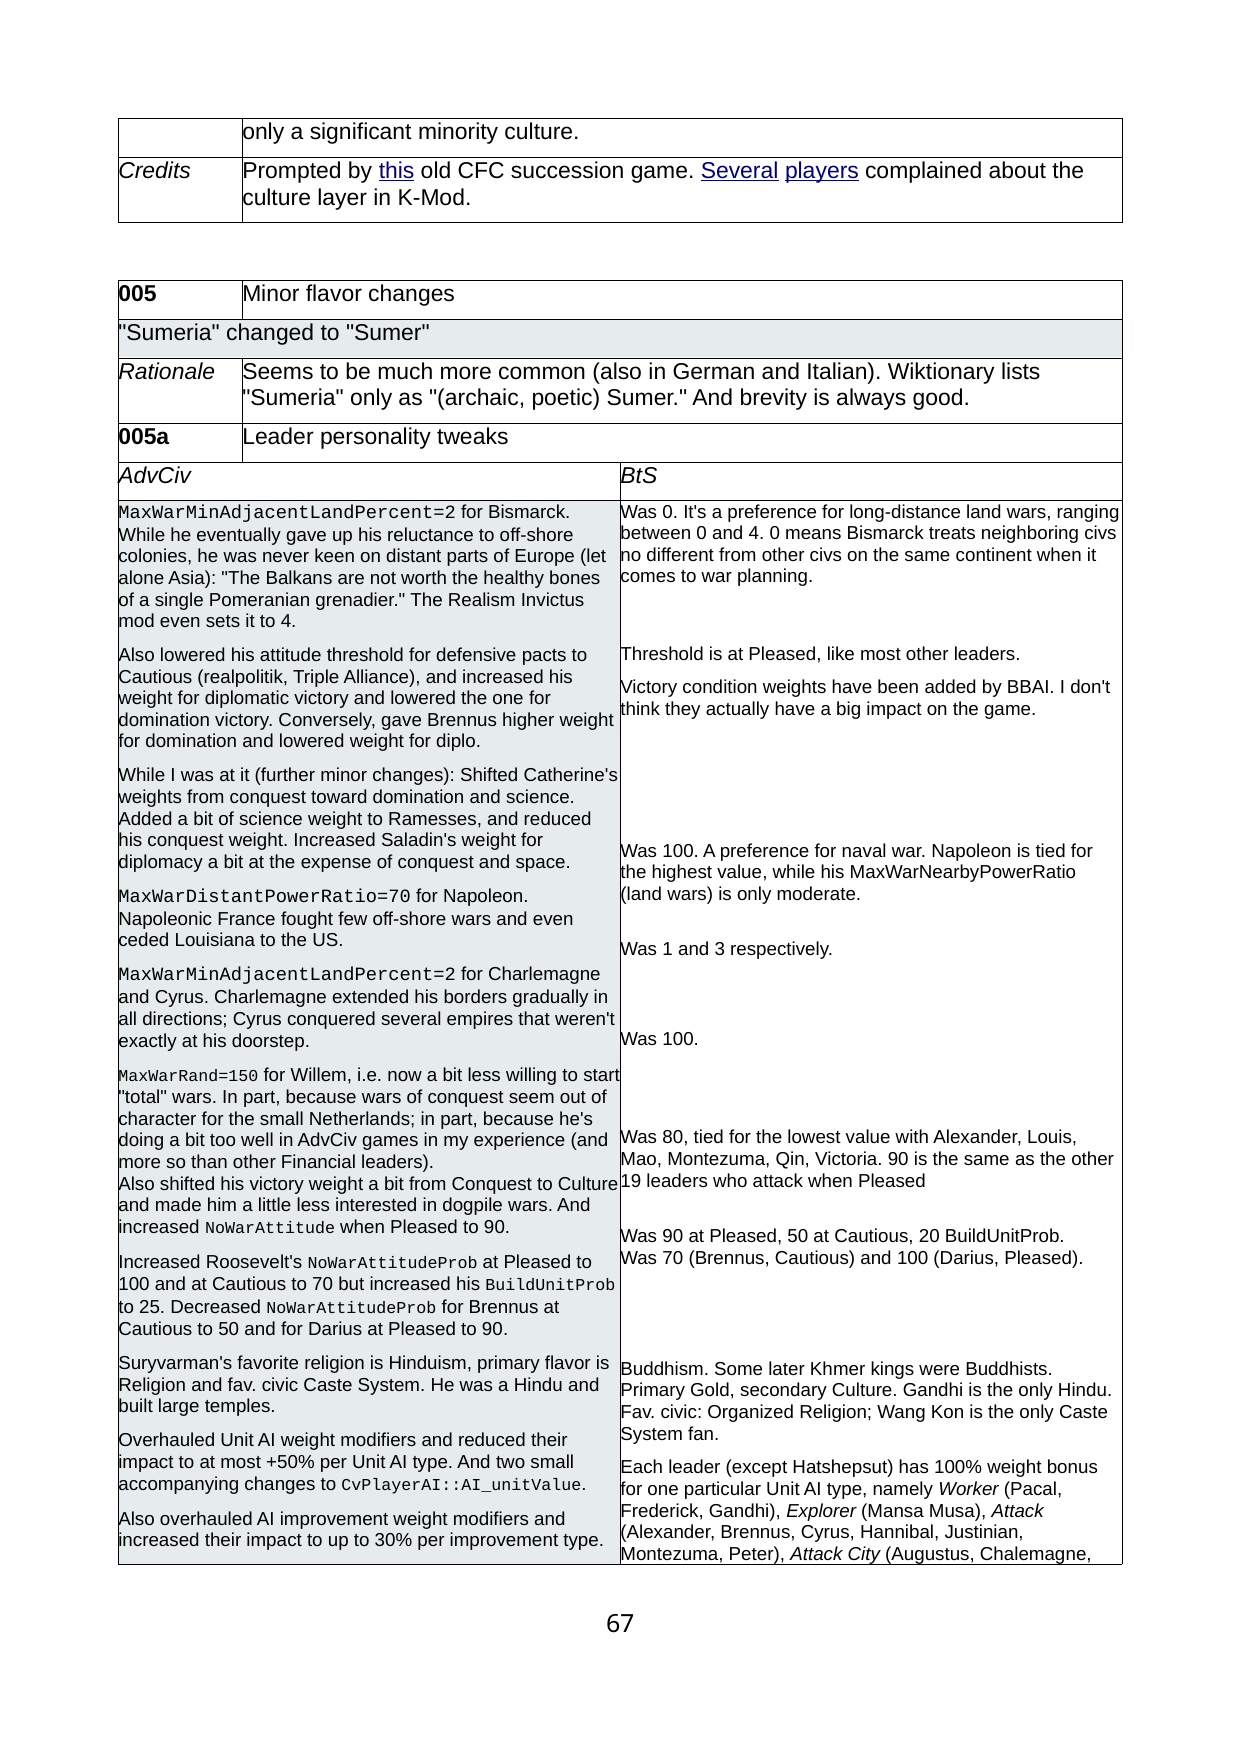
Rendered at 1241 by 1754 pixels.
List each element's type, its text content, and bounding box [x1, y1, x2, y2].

table_cell Prompted by this old CFC succession game. Several players complained about the culture layer in K-Mod. [243, 158, 1122, 222]
table_header Minor flavor changes [243, 281, 1122, 319]
table_cell 005a [119, 424, 242, 462]
table_cell AdvCiv [119, 463, 620, 500]
table_cell only a significant minority culture. [243, 119, 1122, 157]
table_cell "Sumeria" changed to "Sumer" [119, 320, 1122, 357]
table_cell [119, 119, 242, 157]
table_cell Was 0. It's a preference for long-distance land wars, ranging between 0 and 4. 0 means Bismarck treats neighboring civs no different from other civs on the same continent when it comes to war planning. Threshold is at Pleased, like most other leaders. Victory condition weights have been added by BBAI. I don't think they actually have a big impact on the game. Was 100. A preference for naval war. Napoleon is tied for the highest value, while his MaxWarNearbyPowerRatio (land wars) is only moderate. Was 1 and 3 respectively. Was 100. Was 80, tied for the lowest value with Alexander, Louis, Mao, Montezuma, Qin, Victoria. 90 is the same as the other 19 leaders who attack when Pleased Was 90 at Pleased, 50 at Cautious, 20 BuildUnitProb. Was 70 (Brennus, Cautious) and 100 (Darius, Pleased). Buddhism. Some later Khmer kings were Buddhists. Primary Gold, secondary Culture. Gandhi is the only Hindu. Fav. civic: Organized Religion; Wang Kon is the only Caste System fan. Each leader (except Hatshepsut) has 100% weight bonus for one particular Unit AI type, namely Worker (Pacal, Frederick, Gandhi), Explorer (Mansa Musa), Attack (Alexander, Brennus, Cyrus, Hannibal, Justinian, Montezuma, Peter), Attack City (Augustus, Chalemagne, [621, 501, 1122, 1564]
table_cell Rationale [119, 359, 242, 423]
table_cell Leader personality tweaks [243, 424, 1122, 462]
table_cell BtS [621, 463, 1122, 500]
table_cell Seems to be much more common (also in German and Italian). Wiktionary lists "Sumeria" only as "(archaic, poetic) Sumer." And brevity is always good. [243, 359, 1122, 423]
table_header 005 [119, 281, 242, 319]
table_cell Credits [119, 158, 242, 222]
table_cell MaxWarMinAdjacentLandPercent=2 for Bismarck. While he eventually gave up his reluctance to off-shore colonies, he was never keen on distant parts of Europe (let alone Asia): "The Balkans are not worth the healthy bones of a single Pomeranian grenadier." The Realism Invictus mod even sets it to 4. Also lowered his attitude threshold for defensive pacts to Cautious (realpolitik, Triple Alliance), and increased his weight for diplomatic victory and lowered the one for domination victory. Conversely, gave Brennus higher weight for domination and lowered weight for diplo. While I was at it (further minor changes): Shifted Catherine's weights from conquest toward domination and science. Added a bit of science weight to Ramesses, and reduced his conquest weight. Increased Saladin's weight for diplomacy a bit at the expense of conquest and space. MaxWarDistantPowerRatio=70 for Napoleon. Napoleonic France fought few off-shore wars and even ceded Louisiana to the US. MaxWarMinAdjacentLandPercent=2 for Charlemagne and Cyrus. Charlemagne extended his borders gradually in all directions; Cyrus conquered several empires that weren't exactly at his doorstep. MaxWarRand=150 for Willem, i.e. now a bit less willing to start "total" wars. In part, because wars of conquest seem out of character for the small Netherlands; in part, because he's doing a bit too well in AdvCiv games in my experience (and more so than other Financial leaders). Also shifted his victory weight a bit from Conquest to Culture and made him a little less interested in dogpile wars. And increased NoWarAttitude when Pleased to 90. Increased Roosevelt's NoWarAttitudeProb at Pleased to 100 and at Cautious to 70 but increased his Build­UnitProb to 25. Decreased NoWarAttitudeProb for Brennus at Cautious to 50 and for Darius at Pleased to 90. Suryvarman's favorite religion is Hinduism, primary flavor is Religion and fav. civic Caste System. He was a Hindu and built large temples. Overhauled Unit AI weight modifiers and reduced their impact to at most +50% per Unit AI type. And two small accompanying changes to CvPlayerAI::AI_unitValue. Also overhauled AI improvement weight modifiers and increased their impact to up to 30% per improvement type. [119, 501, 620, 1564]
